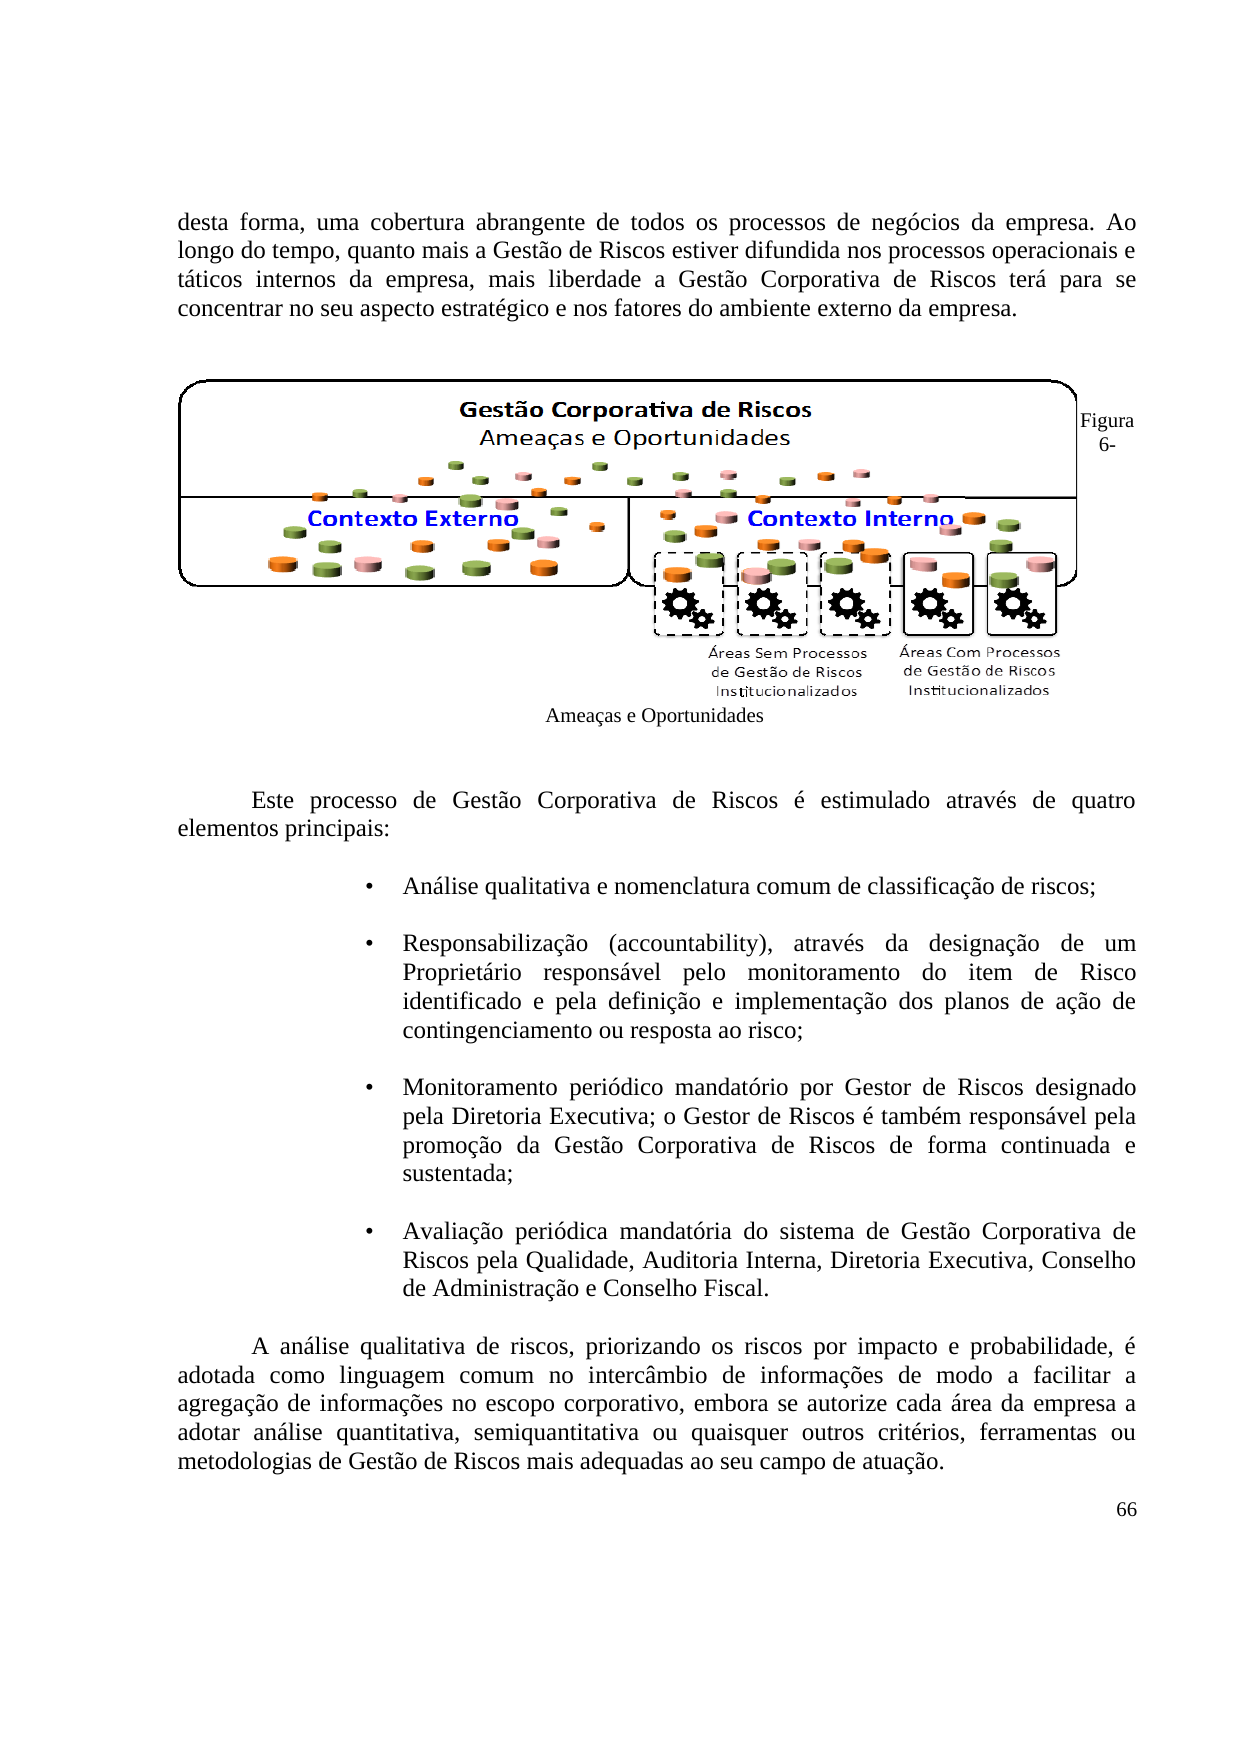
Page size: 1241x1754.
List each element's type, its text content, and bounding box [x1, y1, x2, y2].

text desta forma, uma cobertura abrangente de todos os processos de negócios da empresa. Ao longo do tempo, quanto mais a Gestão de Riscos estiver difundida nos processos operacionais e táticos internos da empresa, mais liberdade a Gestão Corporativa de Riscos terá para se concentrar no seu aspecto estratégico e nos fatores do ambiente externo da empresa. [177, 207, 1137, 322]
list Responsabilização (accountability), através da designação de um Proprietário responsável pelo monitoramento do item de Risco identificado e pela definição e implementação dos planos de ação de contingenciamento ou resposta ao risco; [365, 928, 1137, 1043]
list Avaliação periódica mandatória do sistema de Gestão Corporativa de Riscos pela Qualidade, Auditoria Interna, Diretoria Executiva, Conselho de Administração e Conselho Fiscal. [365, 1216, 1137, 1302]
list Monitoramento periódico mandatório por Gestor de Riscos designado pela Diretoria Executiva; o Gestor de Riscos é também responsável pela promoção da Gestão Corporativa de Riscos de forma continuada e sustentada; [365, 1072, 1137, 1187]
text A análise qualitativa de riscos, priorizando os riscos por impacto e probabilidade, é adotada como linguagem comum no intercâmbio de informações de modo a facilitar a agregação de informações no escopo corporativo, embora se autorize cada área da empresa a adotar análise quantitativa, semiquantitativa ou quaisquer outros critérios, ferramentas ou metodologias de Gestão de Riscos mais adequadas ao seu campo de atuação. [177, 1331, 1137, 1475]
text Figura 6- Ameaças e Oportunidades [177, 379, 1137, 727]
list Análise qualitativa e nomenclatura comum de classificação de riscos; [365, 871, 1137, 900]
text Este processo de Gestão Corporativa de Riscos é estimulado através de quatro elementos principais: [177, 785, 1137, 842]
